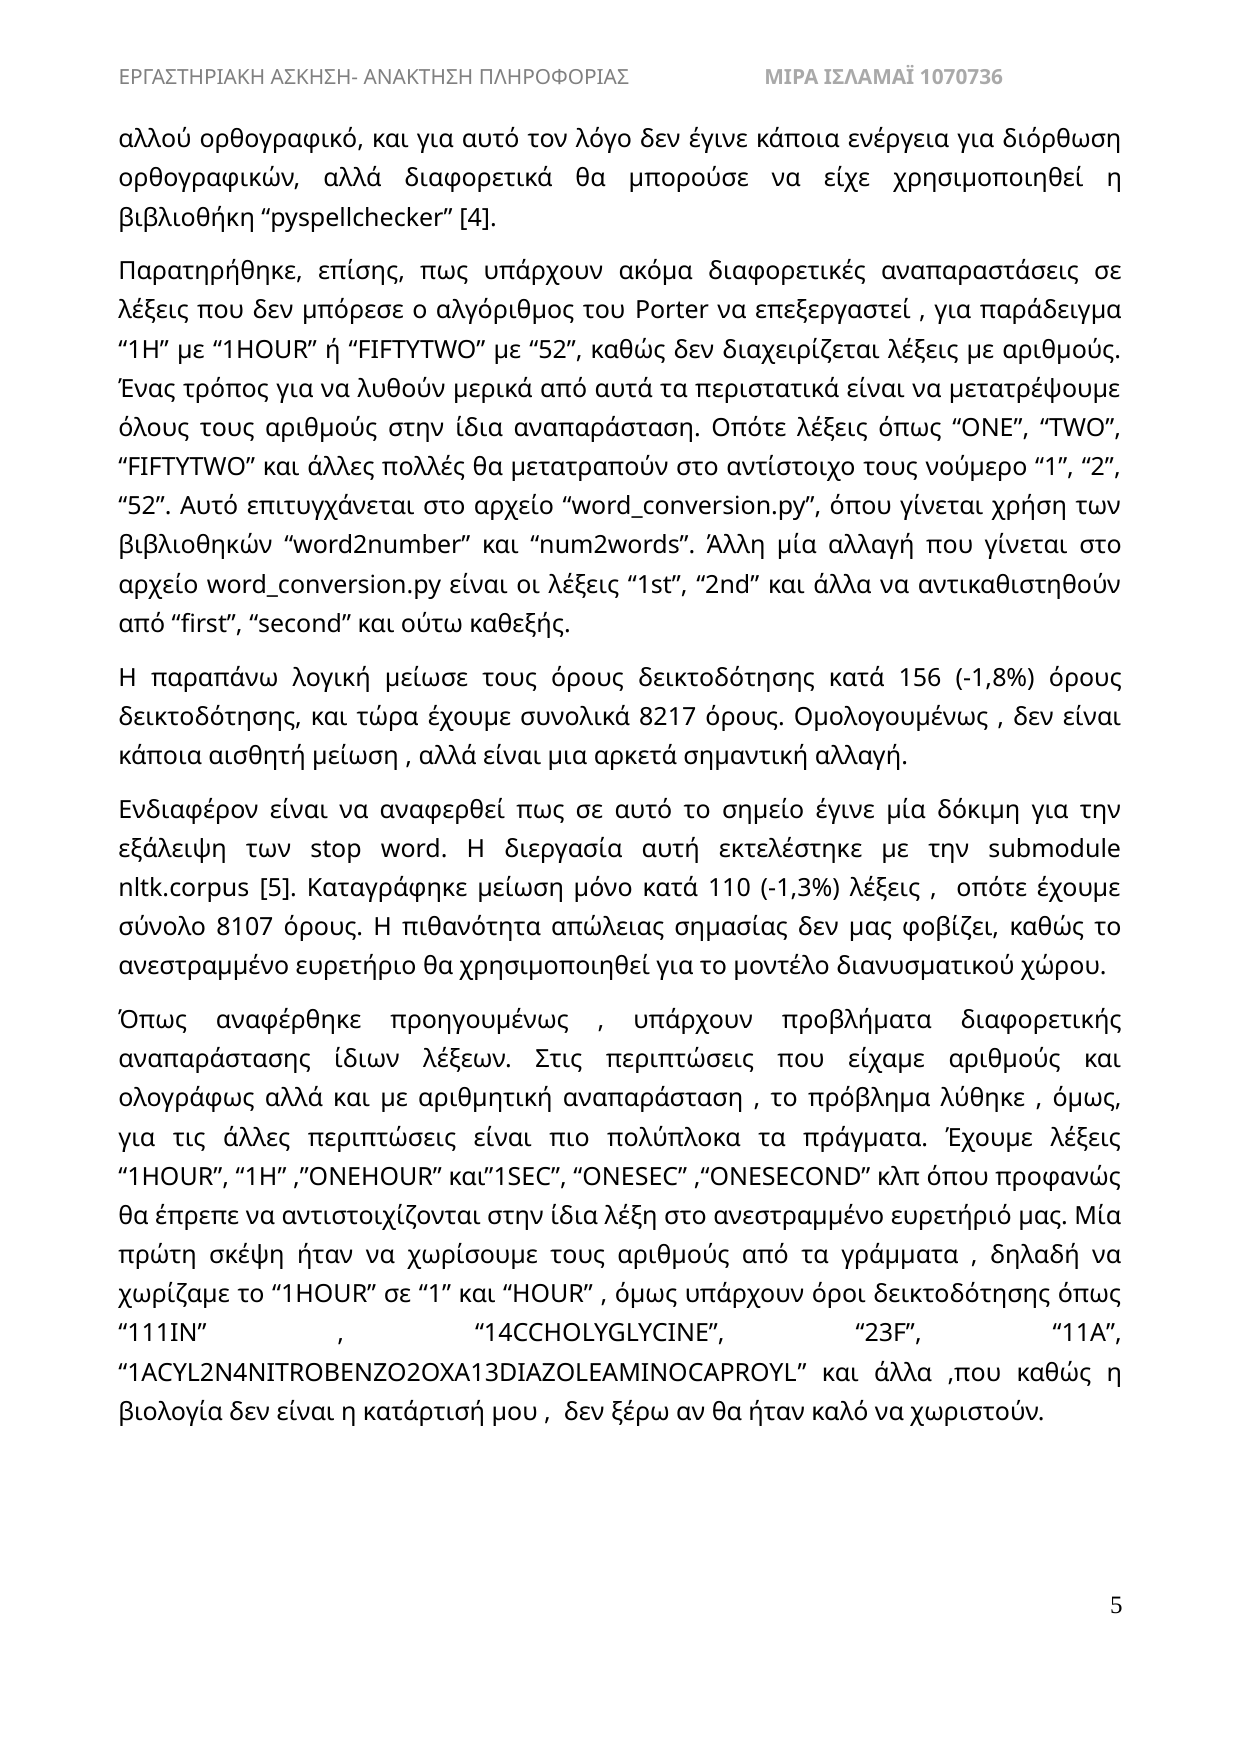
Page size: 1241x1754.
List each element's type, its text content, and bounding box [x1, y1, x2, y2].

text αλλού ορθογραφικό, και για αυτό τον λόγο δεν έγινε κάποια ενέργεια για διόρθωση ορθογραφικών, αλλά διαφορετικά θα μπορούσε να είχε χρησιμοποιηθεί η βιβλιοθήκη “pyspellchecker” [4]. [118, 121, 1122, 233]
text Η παραπάνω λογική μείωσε τους όρους δεικτοδότησης κατά 156 (-1,8%) όρους δεικτοδότησης, και τώρα έχουμε συνολικά 8217 όρους. Ομολογουμένως , δεν είναι κάποια αισθητή μείωση , αλλά είναι μια αρκετά σημαντική αλλαγή. [118, 659, 1122, 772]
text Όπως αναφέρθηκε προηγουμένως , υπάρχουν προβλήματα διαφορετικής αναπαράστασης ίδιων λέξεων. Στις περιπτώσεις που είχαμε αριθμούς και ολογράφως αλλά και με αριθμητική αναπαράσταση , το πρόβλημα λύθηκε , όμως, για τις άλλες περιπτώσεις είναι πιο πολύπλοκα τα πράγματα. Έχουμε λέξεις “1HOUR”, “1H” ,”ONEHOUR” και”1SEC”, “ONESEC” ,“ONESECOND” κλπ όπου προφανώς θα έπρεπε να αντιστοιχίζονται στην ίδια λέξη στο ανεστραμμένο ευρετήριό μας. Μία πρώτη σκέψη ήταν να χωρίσουμε τους αριθμούς από τα γράμματα , δηλαδή να χωρίζαμε το “1HOUR” σε “1” και “HOUR” , όμως υπάρχουν όροι δεικτοδότησης όπως “111IN” , “14CCHOLYGLYCINE”, “23F”, “11A”, “1acyl2n4nitrobenzo2oxa13diazoleaminocaproyl” και άλλα ,που καθώς η βιολογία δεν είναι η κατάρτισή μου , δεν ξέρω αν θα ήταν καλό να χωριστούν. [118, 1002, 1122, 1427]
text Ενδιαφέρον είναι να αναφερθεί πως σε αυτό το σημείο έγινε μία δόκιμη για την εξάλειψη των stop word. Η διεργασία αυτή εκτελέστηκε με την submodule nltk.corpus [5]. Καταγράφηκε μείωση μόνο κατά 110 (-1,3%) λέξεις , οπότε έχουμε σύνολο 8107 όρους. Η πιθανότητα απώλειας σημασίας δεν μας φοβίζει, καθώς το ανεστραμμένο ευρετήριο θα χρησιμοποιηθεί για το μοντέλο διανυσματικού χώρου. [118, 791, 1122, 982]
text Παρατηρήθηκε, επίσης, πως υπάρχουν ακόμα διαφορετικές αναπαραστάσεις σε λέξεις που δεν μπόρεσε ο αλγόριθμος του Porter να επεξεργαστεί , για παράδειγμα “1H” με “1HOUR” ή “FIFTYTWO” με “52”, καθώς δεν διαχειρίζεται λέξεις με αριθμούς. Ένας τρόπος για να λυθούν μερικά από αυτά τα περιστατικά είναι να μετατρέψουμε όλους τους αριθμούς στην ίδια αναπαράσταση. Οπότε λέξεις όπως “ONE”, “TWO”, “FIFTYTWO” και άλλες πολλές θα μετατραπούν στο αντίστοιχο τους νούμερο “1”, “2”, “52”. Αυτό επιτυγχάνεται στο αρχείο “word_conversion.py”, όπου γίνεται χρήση των βιβλιοθηκών “word2number” και “num2words”. Άλλη μία αλλαγή που γίνεται στο αρχείο word_conversion.py είναι οι λέξεις “1st”, “2nd” και άλλα να αντικαθιστηθούν από “first”, “second” και ούτω καθεξής. [118, 253, 1122, 639]
